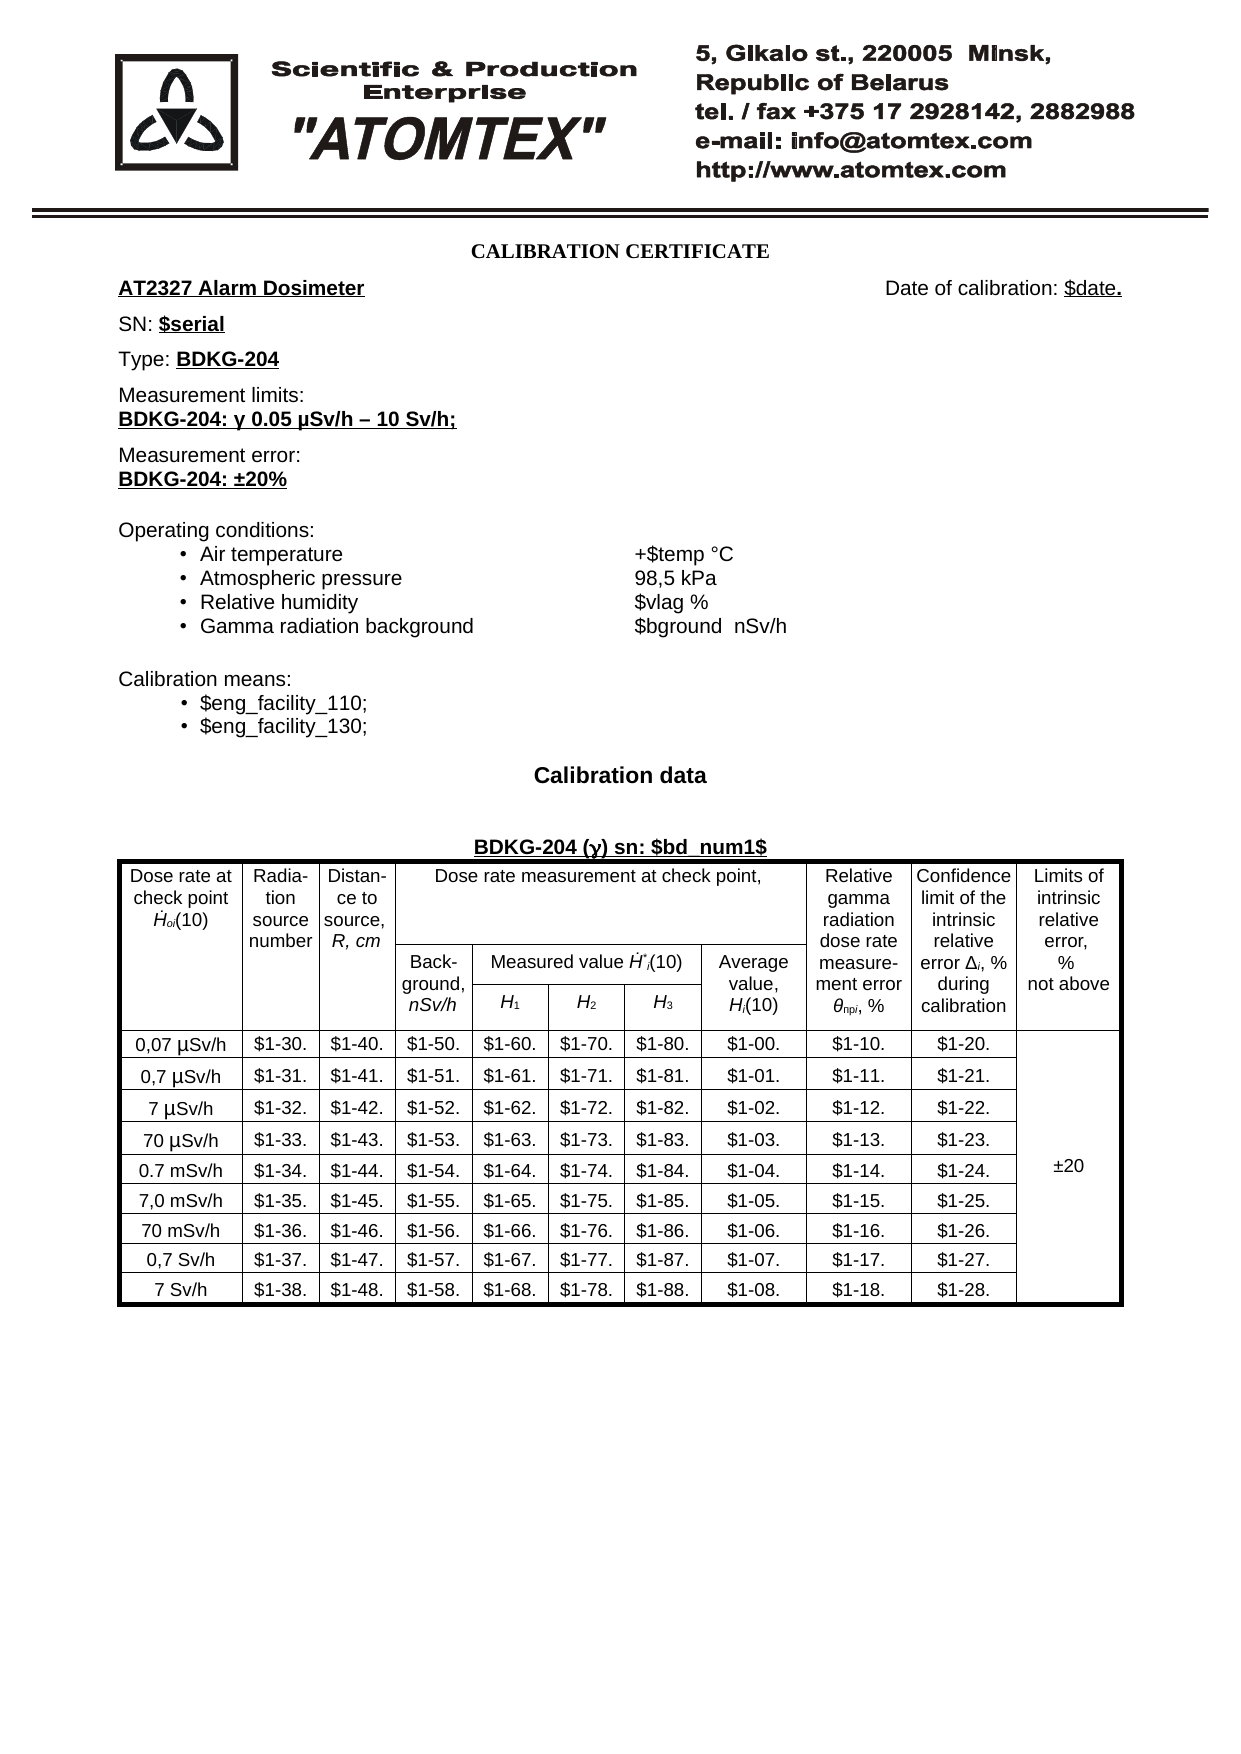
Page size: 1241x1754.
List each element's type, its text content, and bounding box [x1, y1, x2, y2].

table_cell $1-86. [625, 1214, 701, 1242]
table_cell Distan-ce to source, R, сm [320, 864, 395, 1030]
table_cell $1-33. [243, 1122, 319, 1153]
table_cell Back-ground, nSv/h [396, 945, 472, 1030]
list Gamma radiation background $bground nSv/h [179, 613, 1122, 638]
table_cell Average value, Hi(10) [702, 945, 806, 1030]
list $eng_facility_110; [123, 690, 1122, 714]
table_cell $1-85. [625, 1184, 701, 1213]
text Measurement error: [118, 443, 1122, 467]
table_cell $1-03. [702, 1122, 806, 1153]
table_cell $1-70. [549, 1031, 624, 1057]
table_cell $1-80. [625, 1031, 701, 1057]
list Air temperature +$temp °C [179, 541, 1122, 565]
table_cell $1-46. [320, 1214, 395, 1242]
text AT2327 Alarm Dosimeter Date of calibration: $date. [118, 275, 1122, 299]
text [118, 178, 1122, 208]
table_cell $1-24. [912, 1155, 1016, 1183]
table_cell $1-71. [549, 1058, 624, 1089]
text Measurement limits: [118, 383, 1122, 407]
list Relative humidity $vlag % [179, 589, 1122, 613]
table_cell $1-27. [912, 1244, 1016, 1272]
table_cell $1-50. [396, 1031, 472, 1057]
table_cell $1-48. [320, 1273, 395, 1302]
table_cell $1-36. [243, 1214, 319, 1242]
table_cell Dose rate at check point Ḣoi(10) [122, 864, 242, 1030]
table_cell $1-30. [243, 1031, 319, 1057]
table_cell $1-00. [702, 1031, 806, 1057]
table_cell $1-44. [320, 1155, 395, 1183]
table_cell Dose rate measurement at check point, [396, 864, 806, 944]
table_cell $1-83. [625, 1122, 701, 1153]
table_cell 0,7 µSv/h [122, 1058, 242, 1089]
table_cell 70 µSv/h [122, 1122, 242, 1153]
table_cell $1-32. [243, 1090, 319, 1121]
table_cell $1-21. [912, 1058, 1016, 1089]
table_cell $1-01. [702, 1058, 806, 1089]
text Calibration means: [118, 666, 1122, 690]
text Type: BDKG-204 [118, 347, 1122, 371]
table_cell $1-45. [320, 1184, 395, 1213]
table_cell $1-07. [702, 1244, 806, 1272]
table_header BDKG-204 () sn: $bd_num1$ [119, 813, 1121, 859]
table_cell $1-31. [243, 1058, 319, 1089]
table_cell $1-13. [807, 1122, 911, 1153]
table_cell 70 mSv/h [122, 1214, 242, 1242]
table_cell $1-37. [243, 1244, 319, 1272]
table_cell $1-75. [549, 1184, 624, 1213]
table_cell $1-77. [549, 1244, 624, 1272]
table_cell $1-64. [473, 1155, 548, 1183]
table_cell $1-60. [473, 1031, 548, 1057]
table_cell $1-40. [320, 1031, 395, 1057]
text CALIBRATION CERTIFICATE [118, 239, 1122, 263]
table_cell H3 [625, 985, 701, 1030]
text Operating conditions: [118, 517, 1122, 541]
table_cell $1-47. [320, 1244, 395, 1272]
table_cell $1-67. [473, 1244, 548, 1272]
text [118, 218, 1122, 237]
table_cell $1-78. [549, 1273, 624, 1302]
text BDKG-204: ±20% [118, 467, 1122, 491]
table_cell $1-26. [912, 1214, 1016, 1242]
table_cell $1-81. [625, 1058, 701, 1089]
table_cell $1-63. [473, 1122, 548, 1153]
text BDKG-204: γ 0.05 µSv/h – 10 Sv/h; [118, 407, 1122, 431]
table_cell $1-43. [320, 1122, 395, 1153]
table_cell Radia-tion source number [243, 864, 319, 1030]
table_cell $1-53. [396, 1122, 472, 1153]
table_cell 7 µSv/h [122, 1090, 242, 1121]
table_cell Measured value Ḣ*i(10) [473, 945, 701, 984]
table_cell 0.7 mSv/h [122, 1155, 242, 1183]
table_cell $1-10. [807, 1031, 911, 1057]
table_cell $1-52. [396, 1090, 472, 1121]
table_cell $1-62. [473, 1090, 548, 1121]
text SN: $serial [118, 311, 1122, 335]
table_cell $1-04. [702, 1155, 806, 1183]
table_cell $1-08. [702, 1273, 806, 1302]
table_cell ±20 [1017, 1031, 1119, 1302]
table_cell $1-22. [912, 1090, 1016, 1121]
table_cell $1-88. [625, 1273, 701, 1302]
table_cell $1-05. [702, 1184, 806, 1213]
table_cell $1-35. [243, 1184, 319, 1213]
table_cell $1-11. [807, 1058, 911, 1089]
table_cell $1-56. [396, 1214, 472, 1242]
table_cell $1-41. [320, 1058, 395, 1089]
table_cell Relative gamma radiation dose rate measure-ment error θпрi, % [807, 864, 911, 1030]
table_cell $1-17. [807, 1244, 911, 1272]
table_cell $1-82. [625, 1090, 701, 1121]
table_cell $1-87. [625, 1244, 701, 1272]
table_cell $1-18. [807, 1273, 911, 1302]
table_cell 7,0 mSv/h [122, 1184, 242, 1213]
table_cell $1-20. [912, 1031, 1016, 1057]
table_cell $1-34. [243, 1155, 319, 1183]
table_cell $1-25. [912, 1184, 1016, 1213]
table_cell $1-42. [320, 1090, 395, 1121]
table_cell $1-76. [549, 1214, 624, 1242]
table_cell $1-02. [702, 1090, 806, 1121]
table_cell Limits of intrinsic relative error, % not above [1017, 864, 1119, 1030]
table_cell $1-38. [243, 1273, 319, 1302]
table_cell 7 Sv/h [122, 1273, 242, 1302]
table_cell $1-58. [396, 1273, 472, 1302]
table_cell $1-15. [807, 1184, 911, 1213]
table_cell H2 [549, 985, 624, 1030]
table_cell $1-51. [396, 1058, 472, 1089]
table_cell $1-66. [473, 1214, 548, 1242]
table_cell $1-73. [549, 1122, 624, 1153]
list Atmospheric pressure 98,5 kPa [179, 565, 1122, 589]
table_cell $1-28. [912, 1273, 1016, 1302]
table_cell $1-14. [807, 1155, 911, 1183]
table_cell $1-12. [807, 1090, 911, 1121]
table_cell $1-84. [625, 1155, 701, 1183]
text Calibration data [118, 762, 1122, 789]
table_cell $1-57. [396, 1244, 472, 1272]
table_cell $1-72. [549, 1090, 624, 1121]
list $eng_facility_130; [123, 714, 1122, 738]
table_cell $1-06. [702, 1214, 806, 1242]
table_cell H1 [473, 985, 548, 1030]
table_cell $1-61. [473, 1058, 548, 1089]
table_cell $1-74. [549, 1155, 624, 1183]
table_cell $1-65. [473, 1184, 548, 1213]
table_cell $1-16. [807, 1214, 911, 1242]
table_cell $1-54. [396, 1155, 472, 1183]
table_cell $1-55. [396, 1184, 472, 1213]
table_cell $1-68. [473, 1273, 548, 1302]
table_cell Confidence limit of the intrinsic relative error Δi, % during calibration [912, 864, 1016, 1030]
table_cell 0,7 Sv/h [122, 1244, 242, 1272]
table_cell $1-23. [912, 1122, 1016, 1153]
table_cell 0,07 µSv/h [122, 1031, 242, 1057]
